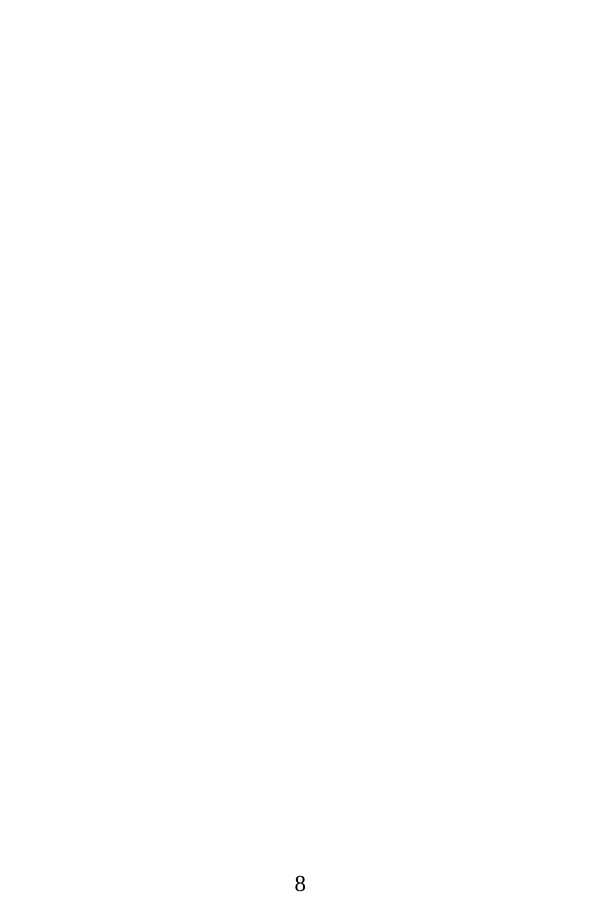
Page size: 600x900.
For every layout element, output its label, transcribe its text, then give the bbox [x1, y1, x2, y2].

text Being able to spend our time together this way has brought such happiness and courage into my life: you by my side as we learn and grow. I know we will continue to show up for each other with focused love, making us better prepared for being in our community, passions, family, friends, careers.”150 [37, 157, 562, 296]
text I woke, busted Wordle (DITTY) due to a sloppy second guess, made coffee, did Finch, cuddled with Hannah, drove to Middlemont, heard that Tina was going to be very late, got gas from Brew Pump and Americano from Odd’s, plus a gluten-free chocolate chip cookie for Hannah. I rehearsed with Tina, Ryan, Melissa, drove up to Meyers, ate some grapes, peeled a banana,108 grinded Tokup and checked bank alts.243 [37, 609, 562, 791]
text I drove down to Downing, exchanged Valentine presents, hung on the couch, drove to One World [37, 791, 562, 837]
text “Dear valentine, [37, 106, 562, 128]
text Tokup ran DME, farmed in Azshara, hit 57, ran Strat Live, went back to Light’s Hope Chapel for the flightpath. Hunder joined Voyagers. Ross packed his bag, got dressed,617 ate noodles, drove down to Downing, chatted with an excited Hannah, drove to FBRA, rehearsed with Shayne, Charlie, Juan + a couple songs with Ashley. I drove back to Downing, ate rice, broccoli, peanut sauce, fixed the water filter, did a crossword in bed, slept. [37, 325, 562, 529]
text Kahn quest, did some banking, loitered in Org, took a bath.1237 [37, 37, 562, 83]
text I made Hannah’s valentine card, which read: [37, 83, 562, 106]
text II.XIV [37, 558, 562, 581]
